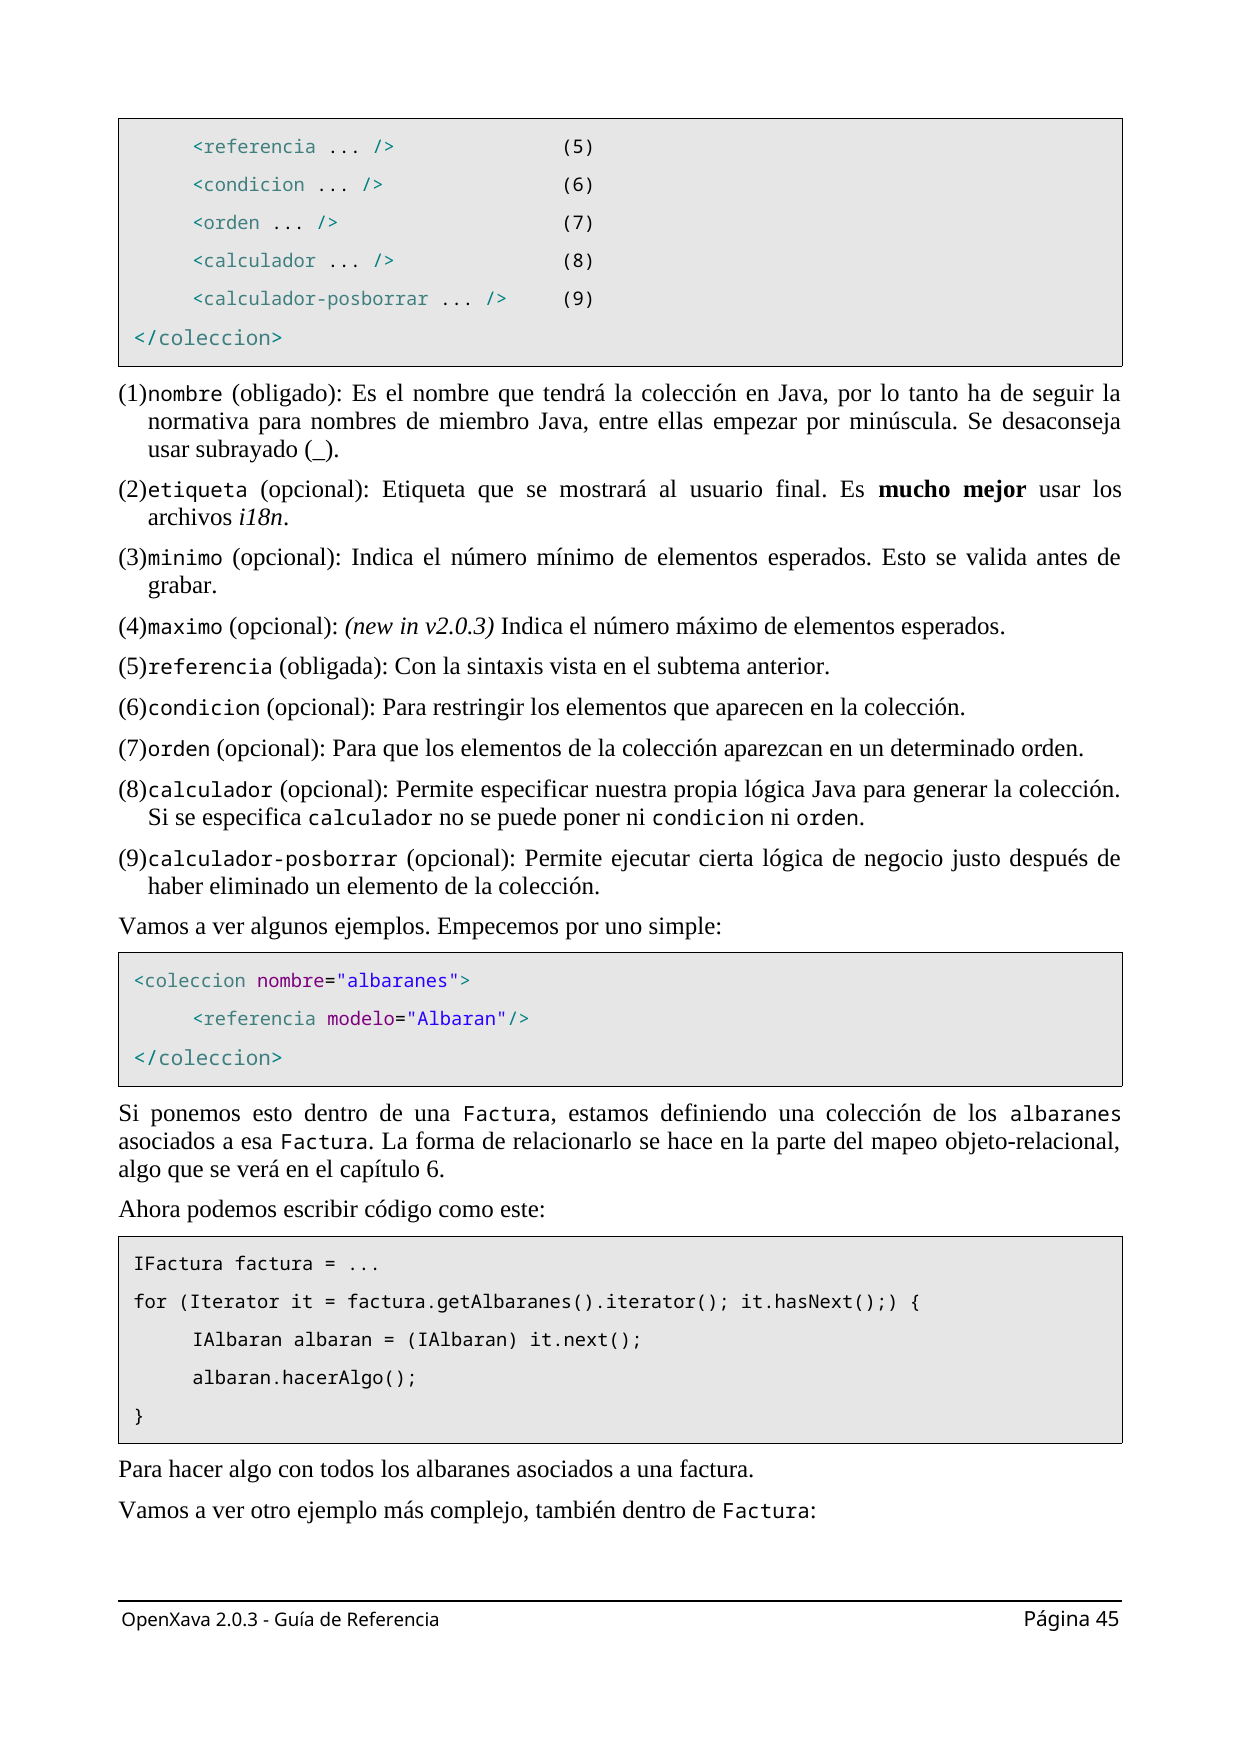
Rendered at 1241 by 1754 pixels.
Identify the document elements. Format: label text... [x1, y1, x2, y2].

text <calculador-posborrar ... /> (9) [119, 270, 1122, 308]
text <referencia modelo="Albaran"/> [119, 990, 1122, 1028]
text <referencia ... /> (5) [119, 119, 1122, 156]
list maximo (opcional): (new in v2.0.3) Indica el número máximo de elementos esperados. [118, 612, 1122, 640]
text } [119, 1388, 1122, 1443]
list minimo (opcional): Indica el número mínimo de elementos esperados. Esto se valida antes de grabar. [118, 543, 1122, 599]
text </coleccion> [119, 308, 1122, 366]
text IFactura factura = ... [119, 1237, 1122, 1274]
text <coleccion nombre="albaranes"> [119, 953, 1122, 990]
text IAlbaran albaran = (IAlbaran) it.next(); [119, 1312, 1122, 1350]
text Vamos a ver otro ejemplo más complejo, también dentro de Factura: [118, 1496, 1122, 1524]
list etiqueta (opcional): Etiqueta que se mostrará al usuario final. Es mucho mejor usar los archivos i18n. [118, 475, 1122, 531]
text <orden ... /> (7) [119, 194, 1122, 232]
list calculador-posborrar (opcional): Permite ejecutar cierta lógica de negocio justo después de haber eliminado un elemento de la colección. [118, 844, 1122, 899]
list nombre (obligado): Es el nombre que tendrá la colección en Java, por lo tanto ha de seguir la normativa para nombres de miembro Java, entre ellas empezar por minúscula. Se desaconseja usar subrayado (_). [118, 379, 1122, 462]
text Vamos a ver algunos ejemplos. Empecemos por uno simple: [118, 912, 1122, 940]
text for (Iterator it = factura.getAlbaranes().iterator(); it.hasNext();) { [119, 1274, 1122, 1312]
text <condicion ... /> (6) [119, 156, 1122, 194]
text Para hacer algo con todos los albaranes asociados a una factura. [118, 1456, 1122, 1483]
text albaran.hacerAlgo(); [119, 1350, 1122, 1388]
text Si ponemos esto dentro de una Factura, estamos definiendo una colección de los albaranes asociados a esa Factura. La forma de relacionarlo se hace en la parte del mapeo objeto-relacional, algo que se verá en el capítulo 6. [118, 1099, 1122, 1183]
list condicion (opcional): Para restringir los elementos que aparecen en la colección. [118, 693, 1122, 721]
list orden (opcional): Para que los elementos de la colección aparezcan en un determinado orden. [118, 734, 1122, 762]
list referencia (obligada): Con la sintaxis vista en el subtema anterior. [118, 652, 1122, 681]
list calculador (opcional): Permite especificar nuestra propia lógica Java para generar la colección. Si se especifica calculador no se puede poner ni condicion ni orden. [118, 775, 1122, 831]
text </coleccion> [119, 1028, 1122, 1086]
text <calculador ... /> (8) [119, 232, 1122, 270]
text Ahora podemos escribir código como este: [118, 1196, 1122, 1223]
